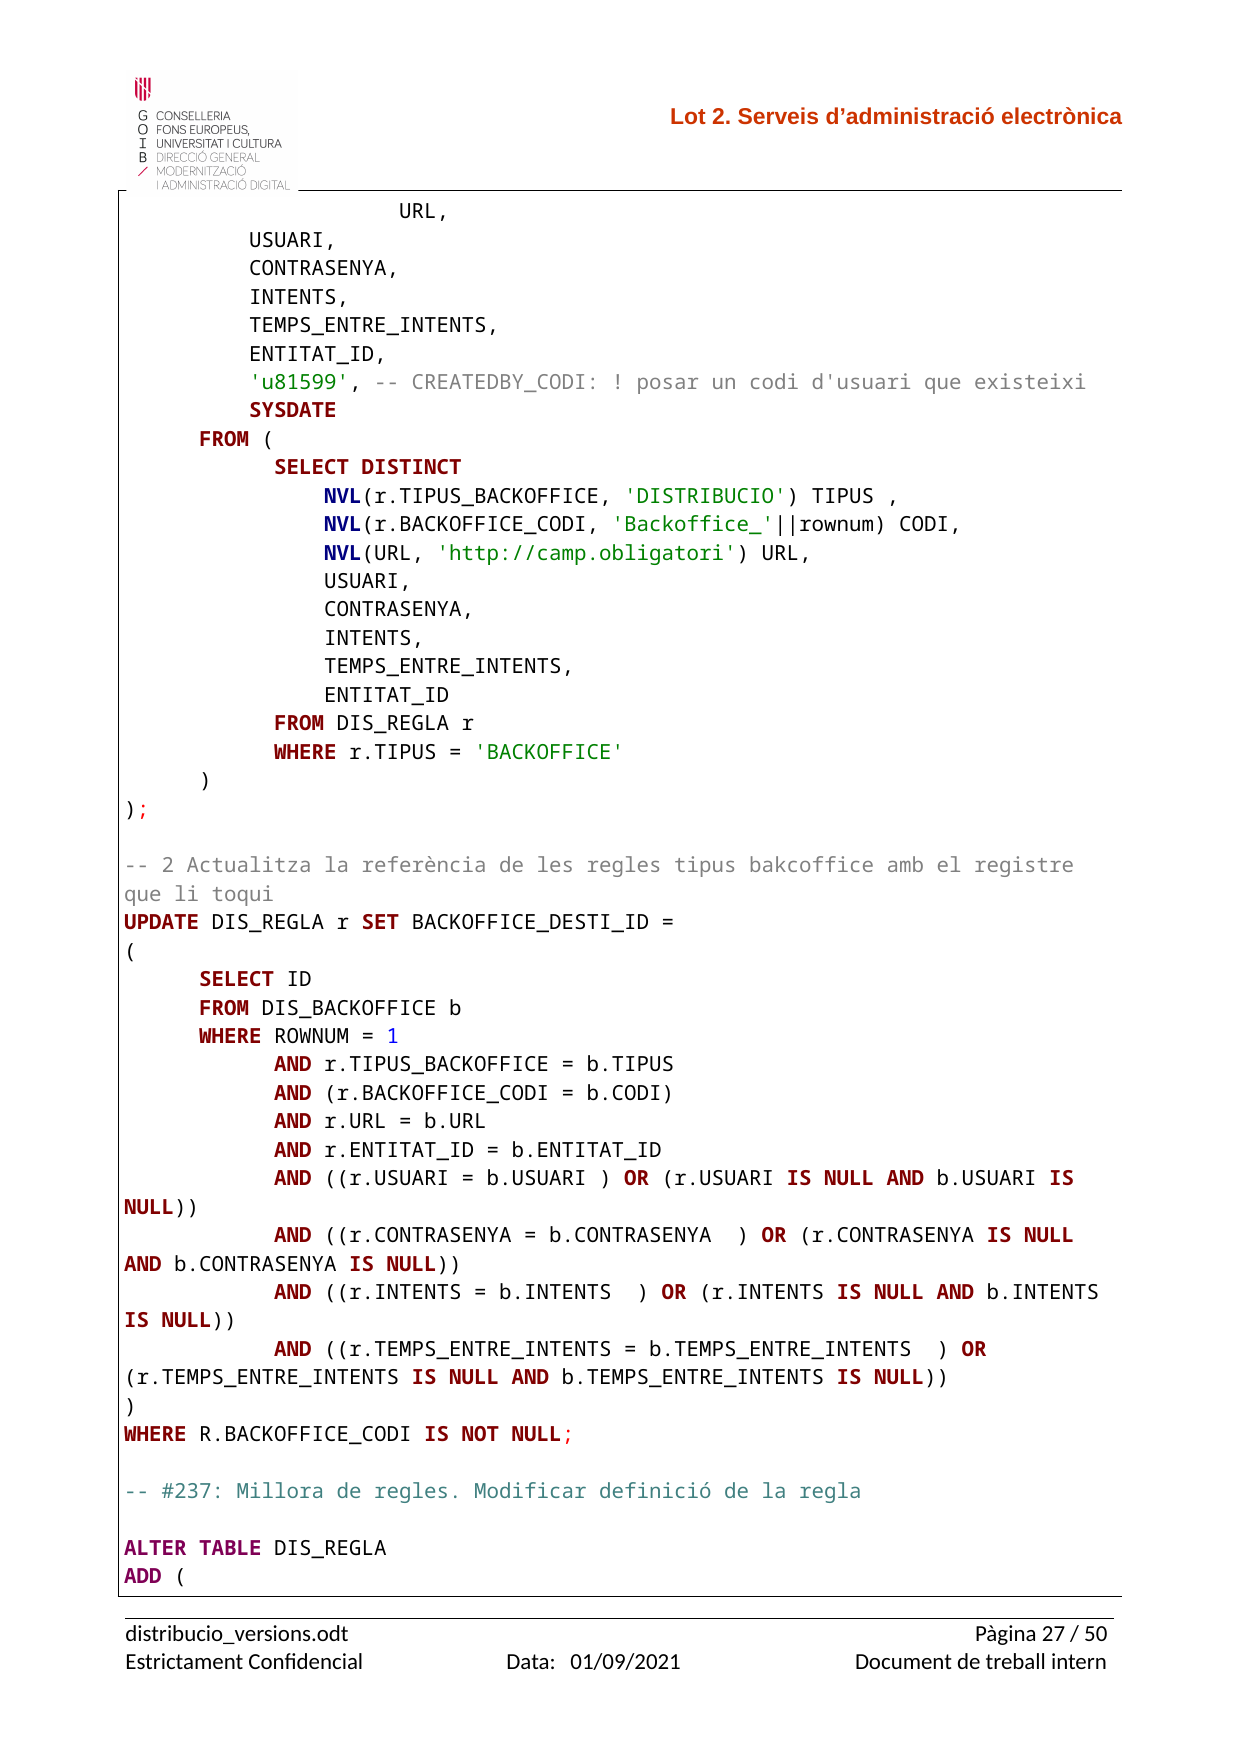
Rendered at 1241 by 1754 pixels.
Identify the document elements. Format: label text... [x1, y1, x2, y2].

picture [126, 70, 299, 197]
table_header URL, USUARI, CONTRASENYA, INTENTS, TEMPS_ENTRE_INTENTS, ENTITAT_ID, 'u81599', -- CREATEDBY_CODI: ! posar un codi d'usuari que existeixi SYSDATE FROM ( SELECT DISTINCT NVL(r.TIPUS_BACKOFFICE, 'DISTRIBUCIO') TIPUS , NVL(r.BACKOFFICE_CODI, 'Backoffice_'||rownum) CODI, NVL(URL, 'http://camp.obligatori') URL, USUARI, CONTRASENYA, INTENTS, TEMPS_ENTRE_INTENTS, ENTITAT_ID FROM DIS_REGLA r WHERE r.TIPUS = 'BACKOFFICE' ) ); -- 2 Actualitza la referència de les regles tipus bakcoffice amb el registre que li toqui UPDATE DIS_REGLA r SET BACKOFFICE_DESTI_ID = ( SELECT ID FROM DIS_BACKOFFICE b WHERE ROWNUM = 1 AND r.TIPUS_BACKOFFICE = b.TIPUS AND (r.BACKOFFICE_CODI = b.CODI) AND r.URL = b.URL AND r.ENTITAT_ID = b.ENTITAT_ID AND ((r.USUARI = b.USUARI ) OR (r.USUARI IS NULL AND b.USUARI IS NULL)) AND ((r.CONTRASENYA = b.CONTRASENYA ) OR (r.CONTRASENYA IS NULL AND b.CONTRASENYA IS NULL)) AND ((r.INTENTS = b.INTENTS ) OR (r.INTENTS IS NULL AND b.INTENTS IS NULL)) AND ((r.TEMPS_ENTRE_INTENTS = b.TEMPS_ENTRE_INTENTS ) OR (r.TEMPS_ENTRE_INTENTS IS NULL AND b.TEMPS_ENTRE_INTENTS IS NULL)) ) WHERE R.BACKOFFICE_CODI IS NOT NULL; -- #237: Millora de regles. Modificar definició de la regla ALTER TABLE DIS_REGLA ADD ( [119, 191, 1122, 1596]
